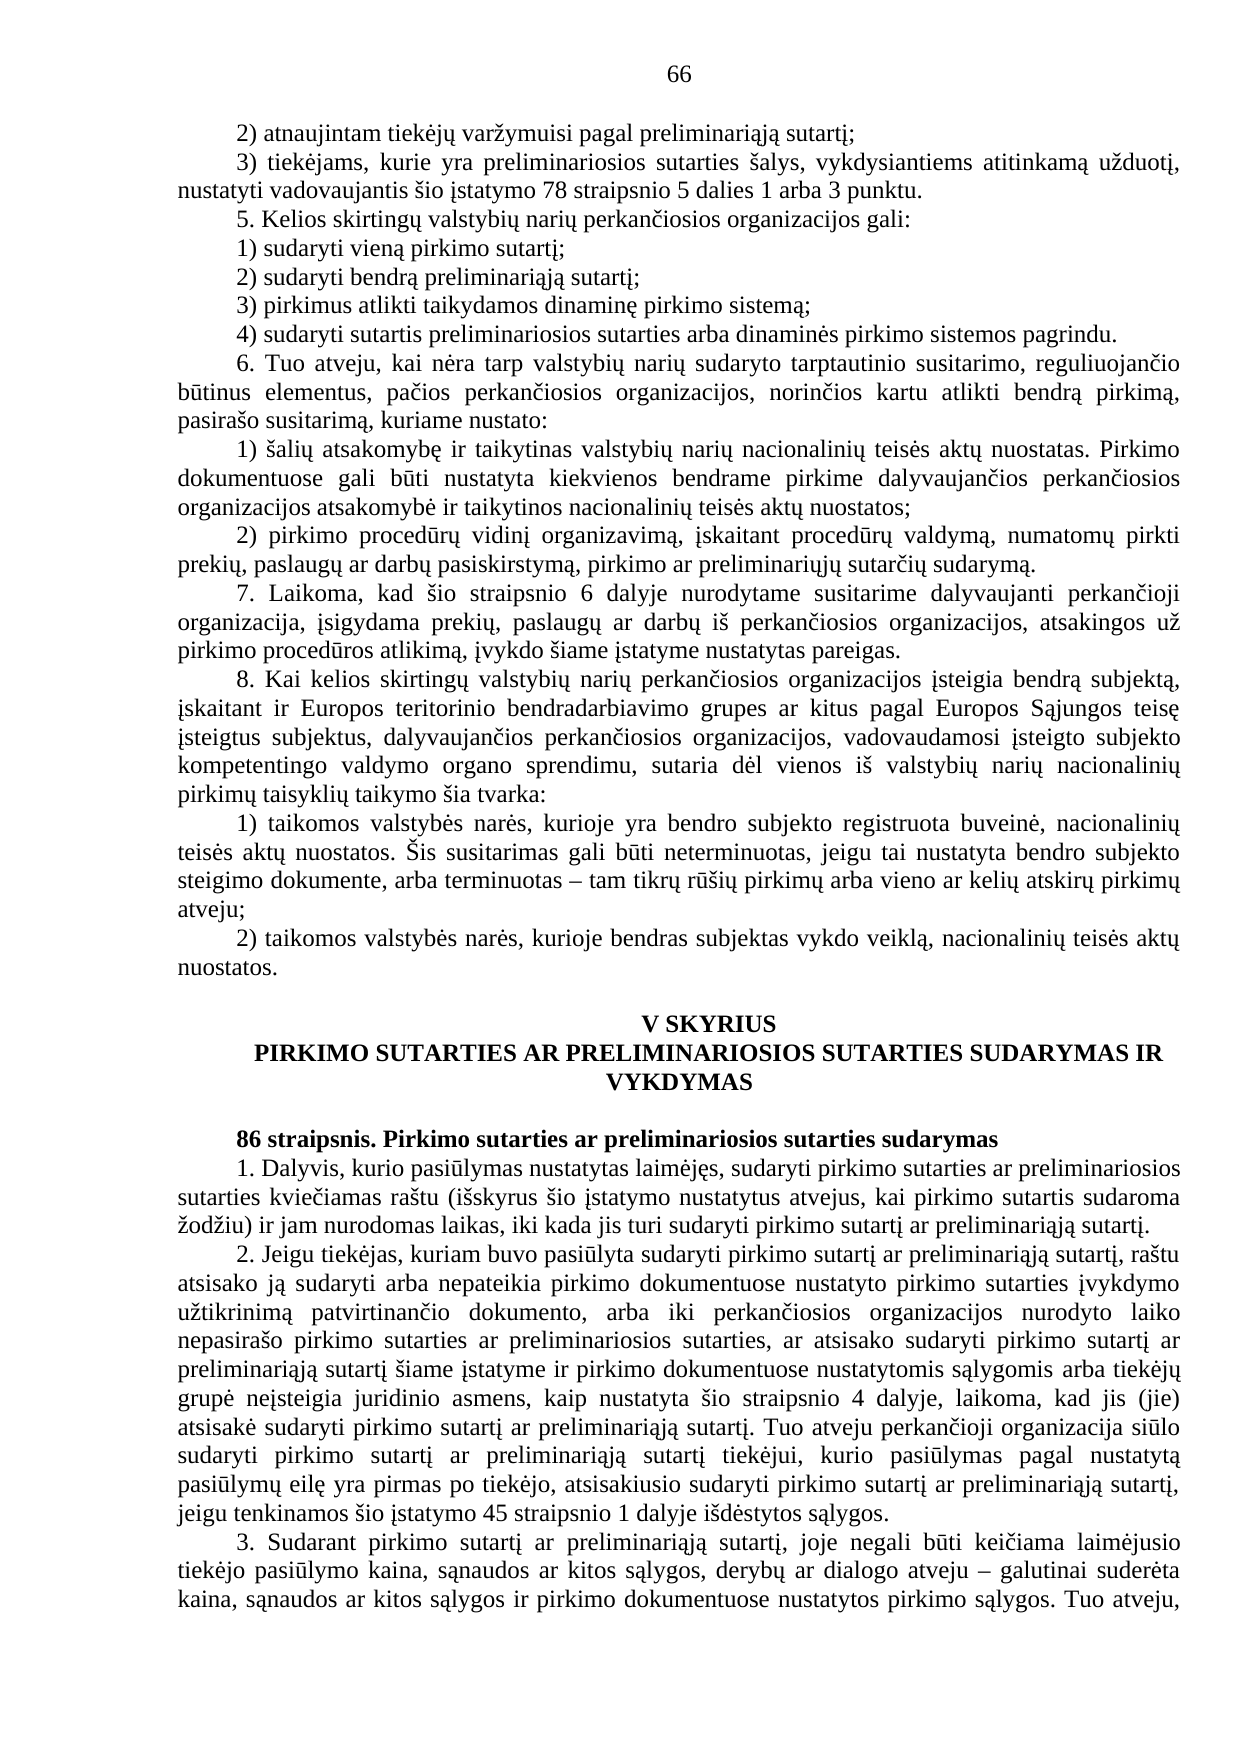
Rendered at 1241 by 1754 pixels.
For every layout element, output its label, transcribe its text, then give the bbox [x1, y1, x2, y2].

text 3) pirkimus atlikti taikydamos dinaminę pirkimo sistemą; [177, 291, 1181, 319]
text 1. Dalyvis, kurio pasiūlymas nustatytas laimėjęs, sudaryti pirkimo sutarties ar preliminariosios sutarties kviečiamas raštu (išskyrus šio įstatymo nustatytus atvejus, kai pirkimo sutartis sudaroma žodžiu) ir jam nurodomas laikas, iki kada jis turi sudaryti pirkimo sutartį ar preliminariąją sutartį. [177, 1153, 1181, 1239]
text 86 straipsnis. Pirkimo sutarties ar preliminariosios sutarties sudarymas [177, 1124, 1181, 1153]
text 2) taikomos valstybės narės, kurioje bendras subjektas vykdo veiklą, nacionalinių teisės aktų nuostatos. [177, 923, 1181, 981]
text 5. Kelios skirtingų valstybių narių perkančiosios organizacijos gali: [177, 204, 1181, 233]
text 1) šalių atsakomybę ir taikytinas valstybių narių nacionalinių teisės aktų nuostatas. Pirkimo dokumentuose gali būti nustatyta kiekvienos bendrame pirkime dalyvaujančios perkančiosios organizacijos atsakomybė ir taikytinos nacionalinių teisės aktų nuostatos; [177, 434, 1181, 521]
text 2) atnaujintam tiekėjų varžymuisi pagal preliminariąją sutartį; [177, 118, 1181, 147]
text 3. Sudarant pirkimo sutartį ar preliminariąją sutartį, joje negali būti keičiama laimėjusio tiekėjo pasiūlymo kaina, sąnaudos ar kitos sąlygos, derybų ar dialogo atveju – galutinai suderėta kaina, sąnaudos ar kitos sąlygos ir pirkimo dokumentuose nustatytos pirkimo sąlygos. Tuo atveju, [177, 1527, 1181, 1613]
text 3) tiekėjams, kurie yra preliminariosios sutarties šalys, vykdysiantiems atitinkamą užduotį, nustatyti vadovaujantis šio įstatymo 78 straipsnio 5 dalies 1 arba 3 punktu. [177, 147, 1181, 204]
text 1) taikomos valstybės narės, kurioje yra bendro subjekto registruota buveinė, nacionalinių teisės aktų nuostatos. Šis susitarimas gali būti neterminuotas, jeigu tai nustatyta bendro subjekto steigimo dokumente, arba terminuotas – tam tikrų rūšių pirkimų arba vieno ar kelių atskirų pirkimų atveju; [177, 808, 1181, 923]
text 7. Laikoma, kad šio straipsnio 6 dalyje nurodytame susitarime dalyvaujanti perkančioji organizacija, įsigydama prekių, paslaugų ar darbų iš perkančiosios organizacijos, atsakingos už pirkimo procedūros atlikimą, įvykdo šiame įstatyme nustatytas pareigas. [177, 578, 1181, 664]
text 6. Tuo atveju, kai nėra tarp valstybių narių sudaryto tarptautinio susitarimo, reguliuojančio būtinus elementus, pačios perkančiosios organizacijos, norinčios kartu atlikti bendrą pirkimą, pasirašo susitarimą, kuriame nustato: [177, 348, 1181, 434]
text 4) sudaryti sutartis preliminariosios sutarties arba dinaminės pirkimo sistemos pagrindu. [177, 319, 1181, 348]
text 8. Kai kelios skirtingų valstybių narių perkančiosios organizacijos įsteigia bendrą subjektą, įskaitant ir Europos teritorinio bendradarbiavimo grupes ar kitus pagal Europos Sąjungos teisę įsteigtus subjektus, dalyvaujančios perkančiosios organizacijos, vadovaudamosi įsteigto subjekto kompetentingo valdymo organo sprendimu, sutaria dėl vienos iš valstybių narių nacionalinių pirkimų taisyklių taikymo šia tvarka: [177, 664, 1181, 808]
text 2) pirkimo procedūrų vidinį organizavimą, įskaitant procedūrų valdymą, numatomų pirkti prekių, paslaugų ar darbų pasiskirstymą, pirkimo ar preliminariųjų sutarčių sudarymą. [177, 521, 1181, 578]
text V SKYRIUS [177, 1009, 1181, 1038]
text PIRKIMO SUTARTIES AR PRELIMINARIOSIOS SUTARTIES SUDARYMAS IR VYKDYMAS [177, 1038, 1181, 1096]
text 1) sudaryti vieną pirkimo sutartį; [177, 233, 1181, 262]
text 2. Jeigu tiekėjas, kuriam buvo pasiūlyta sudaryti pirkimo sutartį ar preliminariąją sutartį, raštu atsisako ją sudaryti arba nepateikia pirkimo dokumentuose nustatyto pirkimo sutarties įvykdymo užtikrinimą patvirtinančio dokumento, arba iki perkančiosios organizacijos nurodyto laiko nepasirašo pirkimo sutarties ar preliminariosios sutarties, ar atsisako sudaryti pirkimo sutartį ar preliminariąją sutartį šiame įstatyme ir pirkimo dokumentuose nustatytomis sąlygomis arba tiekėjų grupė neįsteigia juridinio asmens, kaip nustatyta šio straipsnio 4 dalyje, laikoma, kad jis (jie) atsisakė sudaryti pirkimo sutartį ar preliminariąją sutartį. Tuo atveju perkančioji organizacija siūlo sudaryti pirkimo sutartį ar preliminariąją sutartį tiekėjui, kurio pasiūlymas pagal nustatytą pasiūlymų eilę yra pirmas po tiekėjo, atsisakiusio sudaryti pirkimo sutartį ar preliminariąją sutartį, jeigu tenkinamos šio įstatymo 45 straipsnio 1 dalyje išdėstytos sąlygos. [177, 1239, 1181, 1527]
text 2) sudaryti bendrą preliminariąją sutartį; [177, 262, 1181, 291]
